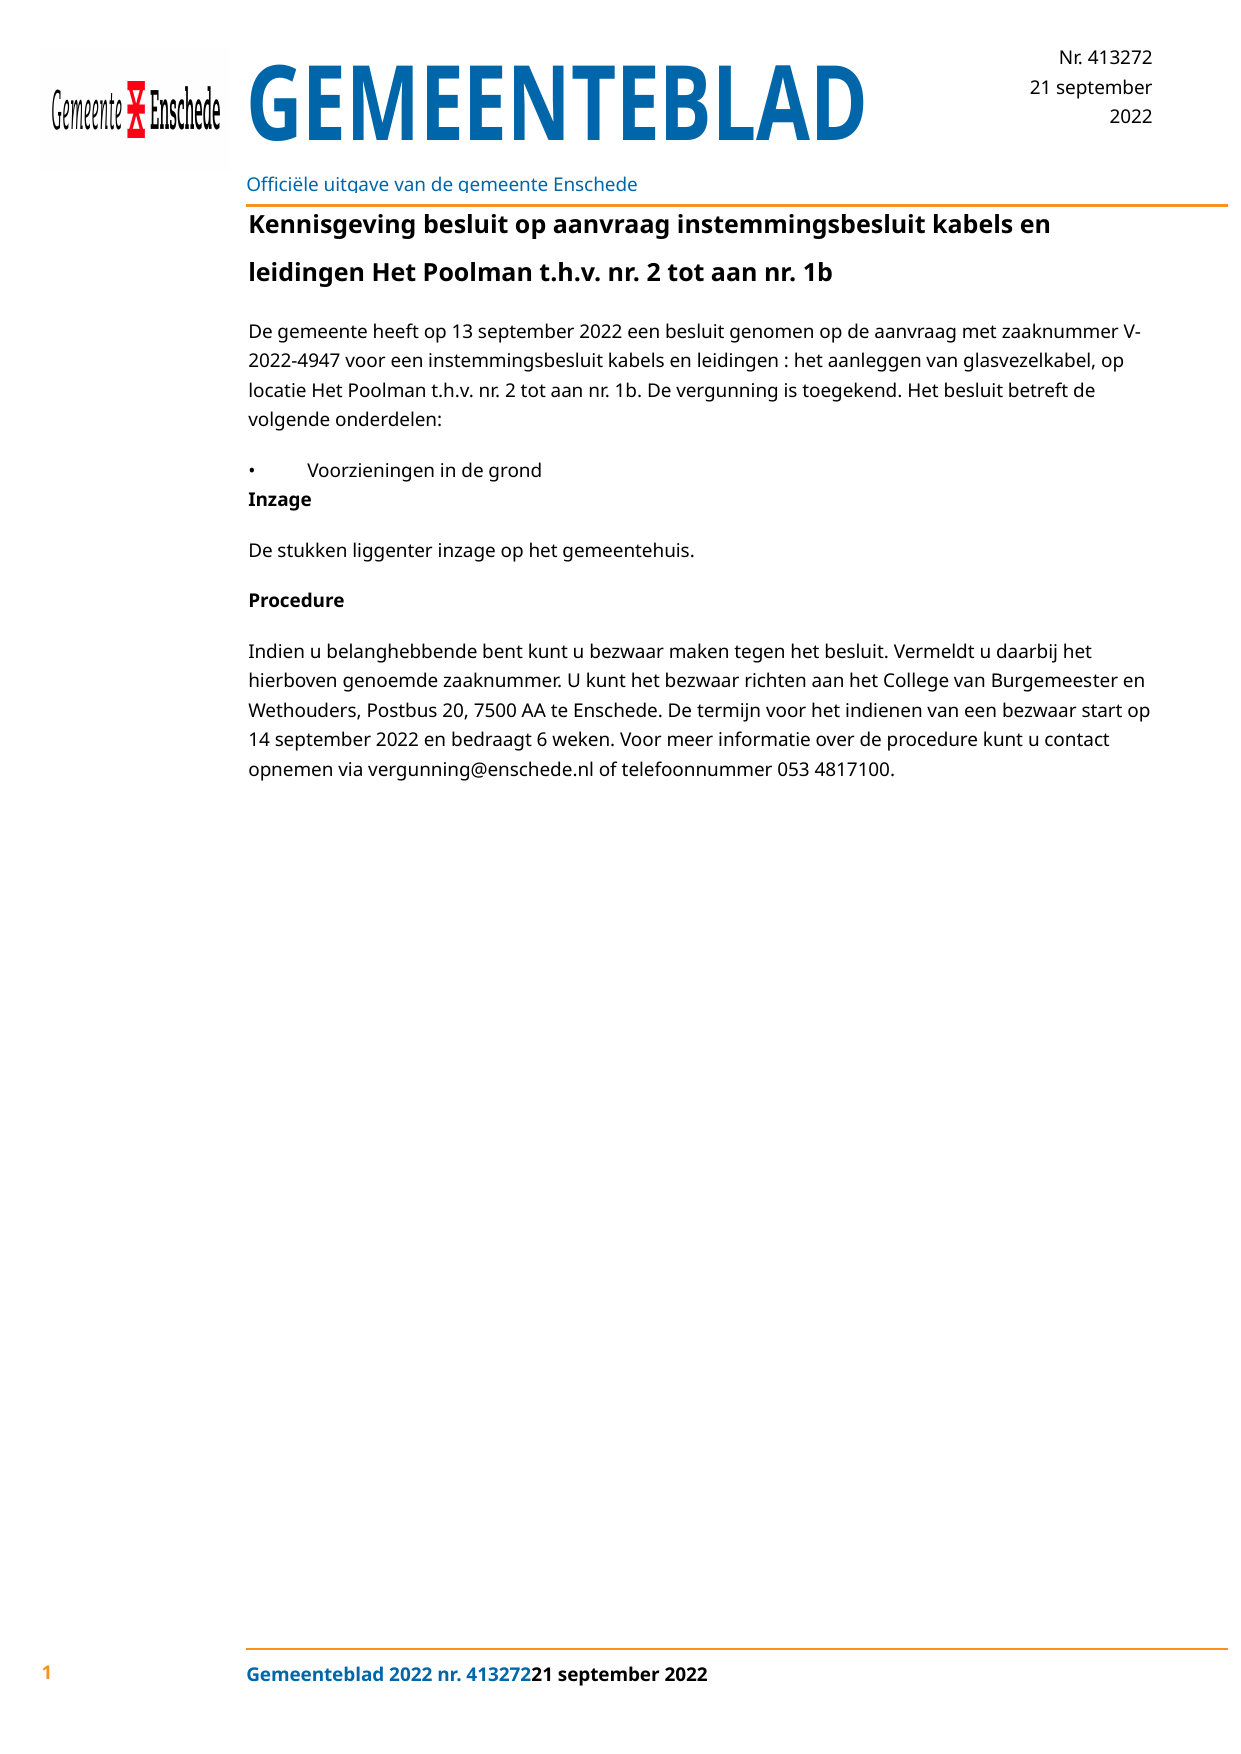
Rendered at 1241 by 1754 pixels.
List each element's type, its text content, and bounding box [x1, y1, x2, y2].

text De gemeente heeft op 13 september 2022 een besluit genomen op de aanvraag met zaaknummer V-2022-4947 voor een instemmingsbesluit kabels en leidingen : het aanleggen van glasvezelkabel, op locatie Het Poolman t.h.v. nr. 2 tot aan nr. 1b. De vergunning is toegekend. Het besluit betreft de volgende onderdelen: [248, 318, 1152, 432]
text Kennisgeving besluit op aanvraag instemmingsbesluit kabels en leidingen Het Poolman t.h.v. nr. 2 tot aan nr. 1b [248, 207, 1152, 288]
text De stukken liggenter inzage op het gemeentehuis. [248, 537, 1152, 563]
list Voorzieningen in de grond [248, 457, 1152, 483]
picture [41, 47, 231, 172]
text Procedure [248, 587, 1152, 613]
text Indien u belanghebbende bent kunt u bezwaar maken tegen het besluit. Vermeldt u daarbij het hierboven genoemde zaaknummer. U kunt het bezwaar richten aan het College van Burgemees­ter en Wethouders, Postbus 20, 7500 AA te Enschede. De termijn voor het indienen van een bezwaar start op 14 september 2022 en bedraagt 6 weken. Voor meer informatie over de procedure kunt u contact opnemen via vergunning@enschede.nl of telefoonnummer 053 4817100. [248, 638, 1152, 782]
text Inzage [248, 487, 1152, 512]
